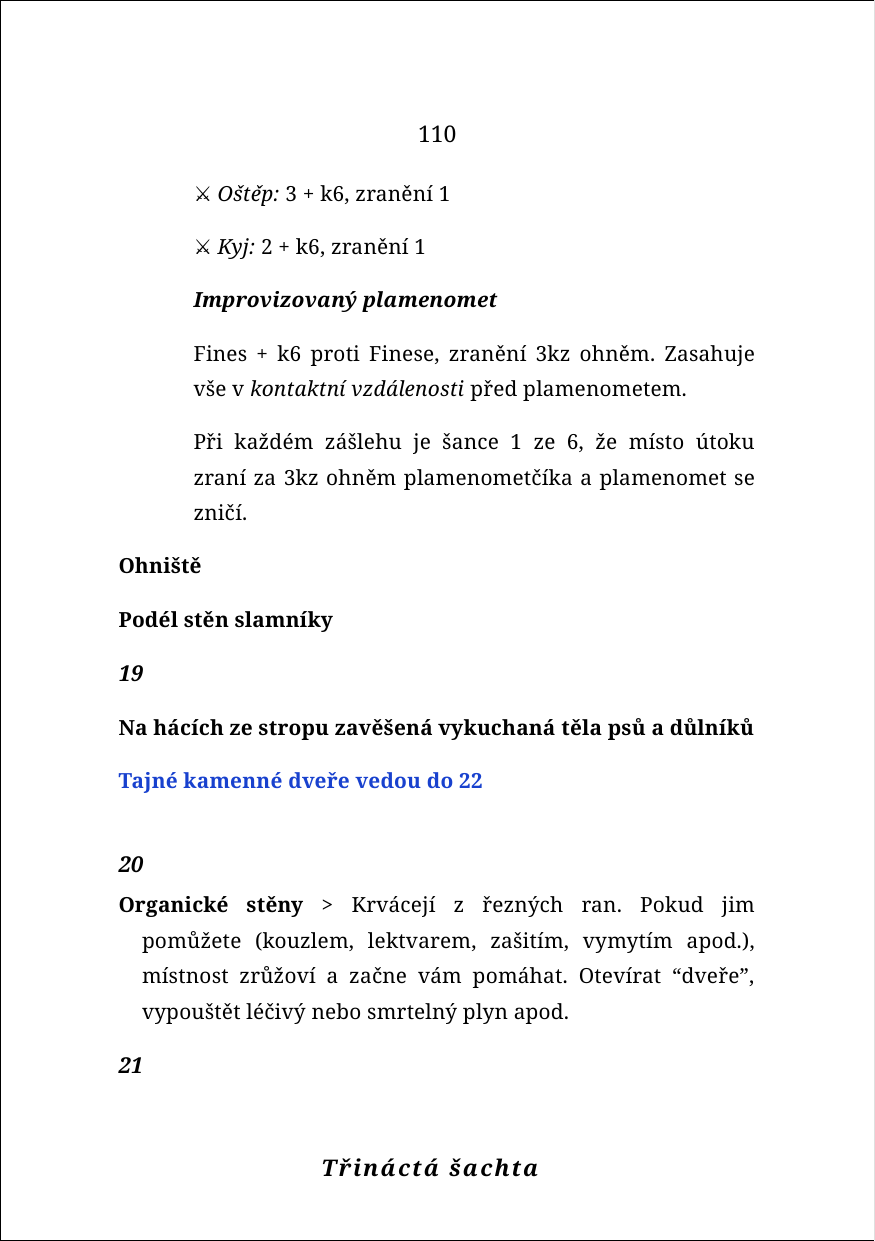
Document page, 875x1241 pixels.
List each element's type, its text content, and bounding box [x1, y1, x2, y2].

list Fines + k6 proti Finese, zranění 3kz ohněm. Zasahuje vše v kontaktní vzdálenosti před plamenometem. [156, 339, 756, 403]
subtitle 20 [118, 849, 756, 879]
text 21 [118, 1050, 756, 1080]
text Ohniště [118, 552, 756, 580]
list Při každém zášlehu je šance 1 ze 6, že místo útoku zraní za 3kz ohněm plamenometčíka a plamenomet se zničí. [156, 427, 756, 527]
list ⚔ Kyj: 2 + k6, zranění 1 [156, 232, 756, 261]
list Improvizovaný plamenomet [156, 285, 756, 314]
text Na hácích ze stropu zavěšená vykuchaná těla psů a důlníků [118, 713, 756, 741]
text Organické stěny > Krvácejí z řezných ran. Pokud jim pomůžete (kouzlem, lektvarem, zašitím, vymytím apod.), místnost zrůžoví a začne vám pomáhat. Otevírat “dveře”, vypouštět léčivý nebo smrtelný plyn apod. [118, 891, 756, 1026]
list ⚔ Oštěp: 3 + k6, zranění 1 [156, 179, 756, 207]
text Tajné kamenné dveře vedou do 22 [118, 766, 756, 795]
text Podél stěn slamníky [118, 605, 756, 633]
text 19 [118, 658, 756, 688]
